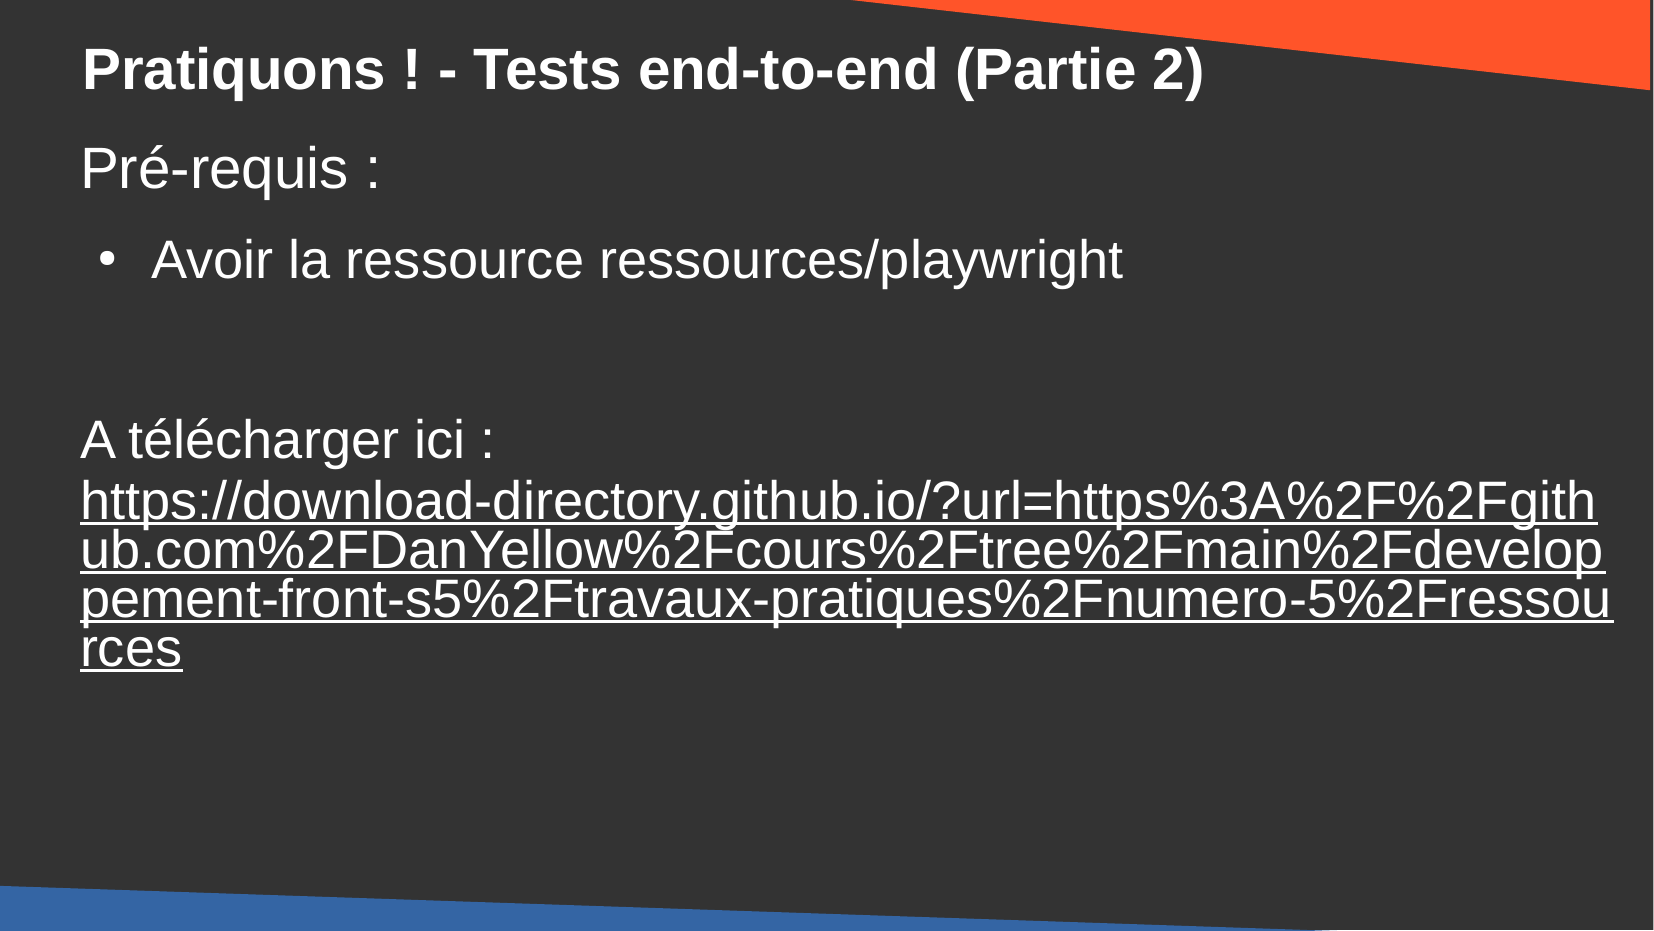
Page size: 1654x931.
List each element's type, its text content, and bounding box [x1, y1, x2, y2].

list Pré-requis : Avoir la ressource ressources/playwright A télécharger ici : https://download-directory.github.io/?url=https%3A%2F%2Fgithub.com%2FDanYellow%2Fcours%2Ftree%2Fmain%2Fdeveloppement-front-s5%2Ftravaux-pratiques%2Fnumero-5%2Fressources [80, 135, 1620, 721]
title Pratiquons ! - Tests end-to-end (Partie 2) [82, 37, 1571, 114]
text_box [850, 0, 1651, 91]
text_box [0, 885, 1337, 931]
